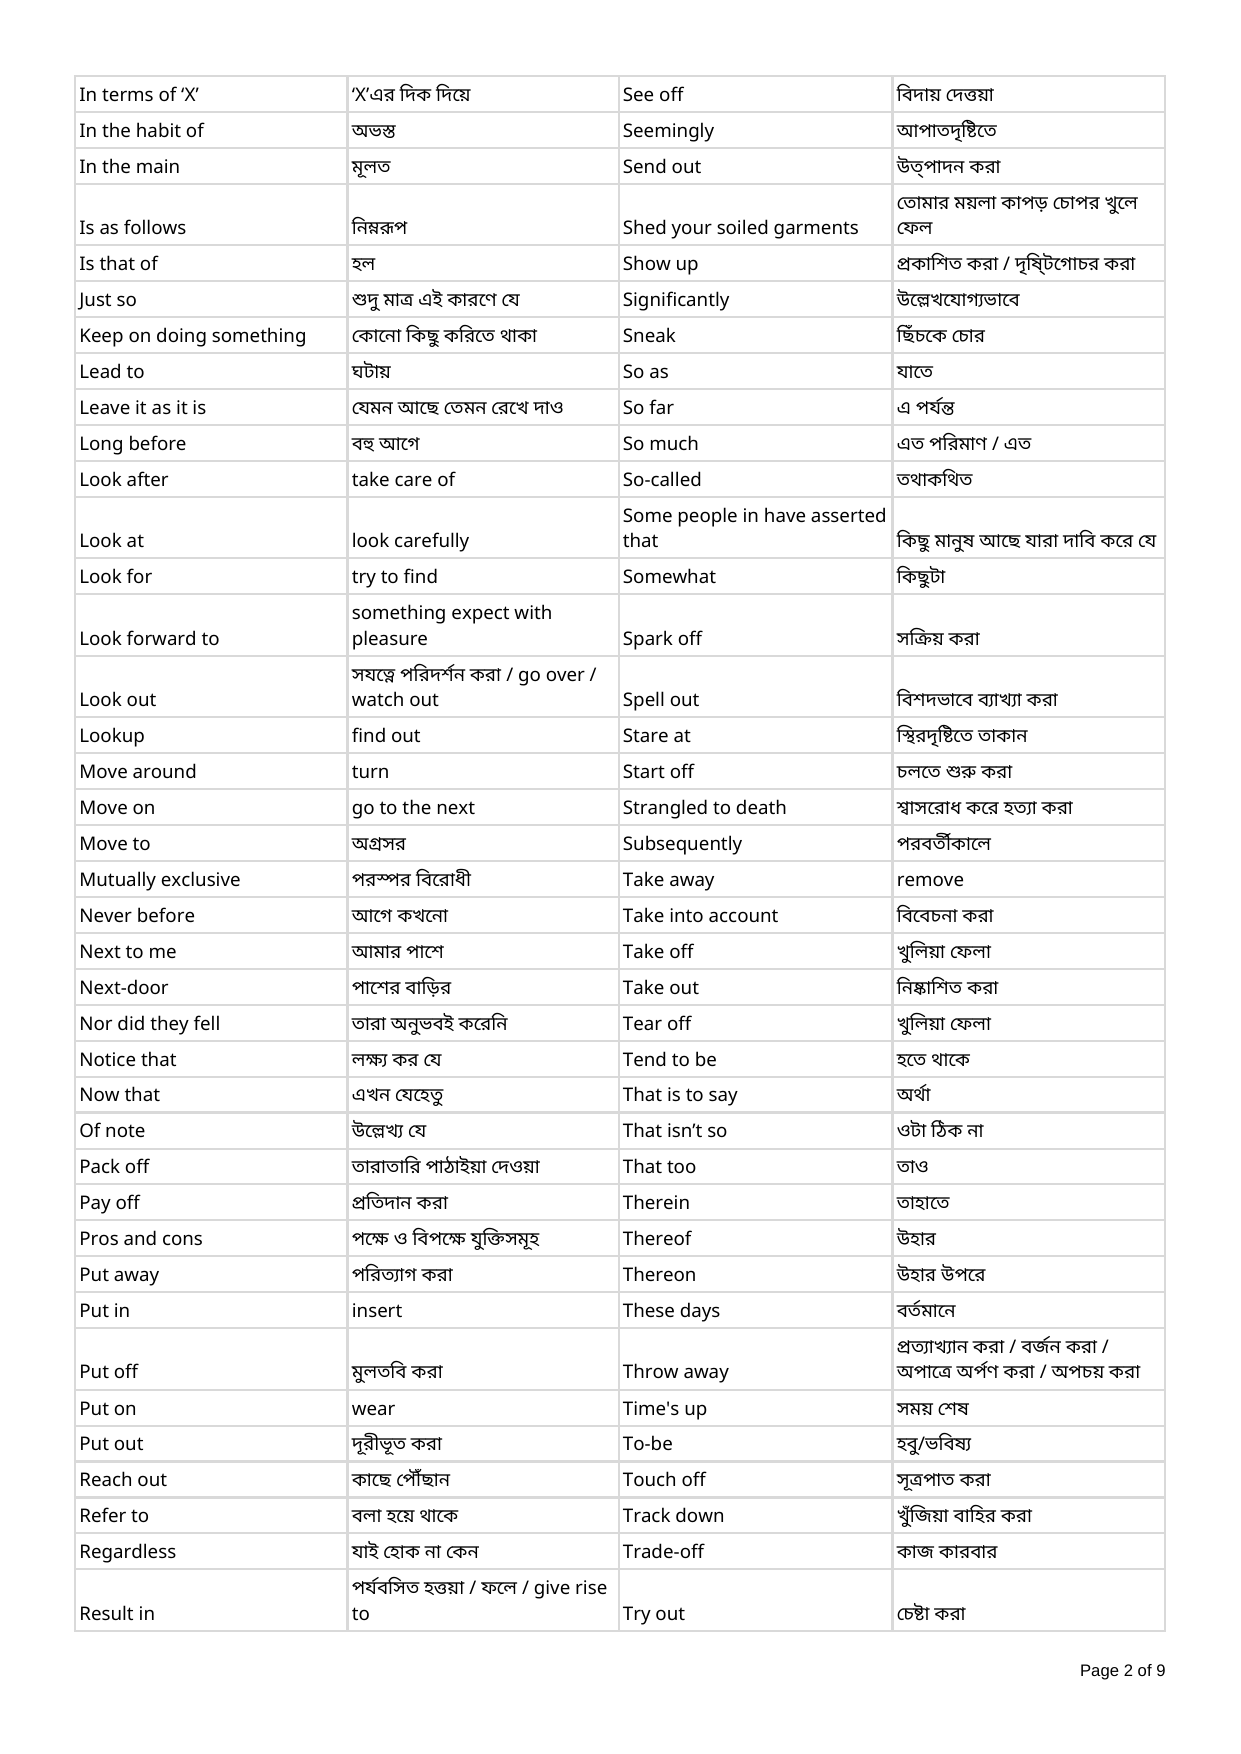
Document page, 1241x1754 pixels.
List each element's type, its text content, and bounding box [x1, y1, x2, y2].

table_cell সযত্নে পরিদর্শন করা / go over / watch out [349, 657, 618, 716]
table_cell তাও [894, 1150, 1164, 1183]
table_cell Keep on doing something [76, 318, 346, 352]
table_cell পরবর্তীকালে [894, 826, 1164, 860]
table_cell Move around [76, 754, 346, 788]
table_cell হবু/ভবিষ্য [894, 1427, 1164, 1460]
table_cell অভস্ত [349, 113, 618, 147]
table_cell Look at [76, 498, 346, 557]
table_cell So far [620, 390, 891, 424]
table_cell পাশের বাড়ির [349, 970, 618, 1004]
table_cell চলতে শুরু করা [894, 754, 1164, 788]
table_cell সক্রিয় করা [894, 595, 1164, 655]
table_cell ওটা ঠিক না [894, 1114, 1164, 1147]
table_cell খুলিয়া ফেলা [894, 934, 1164, 968]
table_cell উত্পাদন করা [894, 149, 1164, 183]
table_cell Take out [620, 970, 891, 1004]
table_cell insert [349, 1293, 618, 1327]
table_cell Spark off [620, 595, 891, 655]
table_cell Some people in have asserted that [620, 498, 891, 557]
table_cell আগে কখনো [349, 898, 618, 932]
table_cell কিছু মানুষ আছে যারা দাবি করে যে [894, 498, 1164, 557]
table_cell তারা অনুভবই করেনি [349, 1006, 618, 1039]
table_cell take care of [349, 462, 618, 496]
table_cell Regardless [76, 1534, 346, 1568]
table_cell Show up [620, 246, 891, 280]
table_cell try to find [349, 559, 618, 593]
table_cell উহার উপরে [894, 1257, 1164, 1291]
table_cell Put away [76, 1257, 346, 1291]
table_cell সূত্রপাত করা [894, 1463, 1164, 1496]
table_cell দূরীভূত করা [349, 1427, 618, 1460]
table_cell Touch off [620, 1463, 891, 1496]
table_cell So-called [620, 462, 891, 496]
table_cell Is that of [76, 246, 346, 280]
table_cell পর্যবসিত হত্তয়া / ফলে / give rise to [349, 1570, 618, 1630]
table_cell Significantly [620, 282, 891, 316]
table_cell এত পরিমাণ / এত [894, 426, 1164, 460]
table_cell Pay off [76, 1185, 346, 1219]
table_cell যাতে [894, 354, 1164, 388]
table_cell In the main [76, 149, 346, 183]
table_cell Just so [76, 282, 346, 316]
table_cell That isn’t so [620, 1114, 891, 1147]
table_cell স্থিরদৃষ্টিতে তাকান [894, 718, 1164, 752]
table_cell প্রকাশিত করা / দৃষি্টগোচর করা [894, 246, 1164, 280]
table_cell Try out [620, 1570, 891, 1630]
table_cell In the habit of [76, 113, 346, 147]
table_cell অগ্রসর [349, 826, 618, 860]
table_cell বিদায় দেত্তয়া [894, 77, 1164, 111]
table_cell তাহাতে [894, 1185, 1164, 1219]
table_cell হল [349, 246, 618, 280]
table_cell To-be [620, 1427, 891, 1460]
table_cell So much [620, 426, 891, 460]
table_cell Strangled to death [620, 790, 891, 824]
table_cell Trade-off [620, 1534, 891, 1568]
table_cell Seemingly [620, 113, 891, 147]
table_cell এ পর্যন্ত [894, 390, 1164, 424]
table_cell বর্তমানে [894, 1293, 1164, 1327]
table_cell তথাকথিত [894, 462, 1164, 496]
table_cell Put in [76, 1293, 346, 1327]
table_cell খুঁজিয়া বাহির করা [894, 1499, 1164, 1532]
table_cell Take away [620, 862, 891, 896]
table_cell something expect with pleasure [349, 595, 618, 655]
table_cell Next-door [76, 970, 346, 1004]
table_cell যেমন আছে তেমন রেখে দাও [349, 390, 618, 424]
table_cell Start off [620, 754, 891, 788]
table_cell That too [620, 1150, 891, 1183]
table_cell Pack off [76, 1150, 346, 1183]
table_cell Time's up [620, 1391, 891, 1424]
table_cell Somewhat [620, 559, 891, 593]
table_cell প্রত্যাখ্যান করা / বর্জন করা / অপাত্রে অর্পণ করা / অপচয় করা [894, 1329, 1164, 1388]
table_cell উল্লেখ্য যে [349, 1114, 618, 1147]
table_cell তারাতারি পাঠাইয়া দেওয়া [349, 1150, 618, 1183]
table_cell Result in [76, 1570, 346, 1630]
table_cell Take into account [620, 898, 891, 932]
table_cell ঘটায় [349, 354, 618, 388]
table_cell turn [349, 754, 618, 788]
table_cell Is as follows [76, 185, 346, 244]
table_cell find out [349, 718, 618, 752]
table_cell শ্বাসরোধ করে হত্যা করা [894, 790, 1164, 824]
table_cell That is to say [620, 1078, 891, 1111]
table_cell এখন যেহেতু [349, 1078, 618, 1111]
table_cell কাজ কারবার [894, 1534, 1164, 1568]
table_cell অর্থা [894, 1078, 1164, 1111]
table_cell ছিঁচকে চোর [894, 318, 1164, 352]
table_cell go to the next [349, 790, 618, 824]
table_cell Mutually exclusive [76, 862, 346, 896]
table_cell ‘X’এর দিক দিয়ে [349, 77, 618, 111]
table_cell Lead to [76, 354, 346, 388]
table_cell খুলিয়া ফেলা [894, 1006, 1164, 1039]
table_cell Thereon [620, 1257, 891, 1291]
table_cell Reach out [76, 1463, 346, 1496]
table_cell Long before [76, 426, 346, 460]
table_cell মূলত [349, 149, 618, 183]
table_cell wear [349, 1391, 618, 1424]
table_cell Spell out [620, 657, 891, 716]
table_cell বলা হয়ে থাকে [349, 1499, 618, 1532]
table_cell যাই হোক না কেন [349, 1534, 618, 1568]
table_cell লক্ষ্য কর যে [349, 1042, 618, 1076]
table_cell Nor did they fell [76, 1006, 346, 1039]
table_cell look carefully [349, 498, 618, 557]
table_cell মুলতবি করা [349, 1329, 618, 1388]
table_cell Tear off [620, 1006, 891, 1039]
table_cell বিশদভাবে ব্যাখ্যা করা [894, 657, 1164, 716]
table_cell তোমার ময়লা কাপড় চোপর খুলে ফেল [894, 185, 1164, 244]
table_cell Throw away [620, 1329, 891, 1388]
table_cell These days [620, 1293, 891, 1327]
table_cell আপাতদৃষ্টিতে [894, 113, 1164, 147]
table_cell Next to me [76, 934, 346, 968]
table_cell Notice that [76, 1042, 346, 1076]
table_cell পক্ষে ও বিপক্ষে যুক্তিসমূহ [349, 1221, 618, 1255]
table_cell চেষ্টা করা [894, 1570, 1164, 1630]
table_cell Subsequently [620, 826, 891, 860]
table_cell Stare at [620, 718, 891, 752]
table_cell In terms of ‘X’ [76, 77, 346, 111]
table_cell শুদু মাত্র এই কারণে যে [349, 282, 618, 316]
table_cell বিবেচনা করা [894, 898, 1164, 932]
table_cell Sneak [620, 318, 891, 352]
table_cell Never before [76, 898, 346, 932]
table_cell Look forward to [76, 595, 346, 655]
table_cell Pros and cons [76, 1221, 346, 1255]
table_cell নিম্নরূপ [349, 185, 618, 244]
table_cell Move to [76, 826, 346, 860]
table_cell আমার পাশে [349, 934, 618, 968]
table_cell So as [620, 354, 891, 388]
table_cell কাছে পৌঁছান [349, 1463, 618, 1496]
table_cell উল্লেখযোগ্যভাবে [894, 282, 1164, 316]
table_cell Lookup [76, 718, 346, 752]
table_cell Shed your soiled garments [620, 185, 891, 244]
table_cell পরিত্যাগ করা [349, 1257, 618, 1291]
table_cell পরস্পর বিরোধী [349, 862, 618, 896]
table_cell কোনো কিছু করিতে থাকা [349, 318, 618, 352]
table_cell উহার [894, 1221, 1164, 1255]
table_cell নিষ্কাশিত করা [894, 970, 1164, 1004]
table_cell কিছুটা [894, 559, 1164, 593]
table_cell Tend to be [620, 1042, 891, 1076]
table_cell Look for [76, 559, 346, 593]
table_cell Of note [76, 1114, 346, 1147]
table_cell Take off [620, 934, 891, 968]
table_cell Leave it as it is [76, 390, 346, 424]
table_cell প্রতিদান করা [349, 1185, 618, 1219]
table_cell See off [620, 77, 891, 111]
table_cell Therein [620, 1185, 891, 1219]
table_cell হতে থাকে [894, 1042, 1164, 1076]
table_cell Look out [76, 657, 346, 716]
table_cell বহু আগে [349, 426, 618, 460]
table_cell সময় শেষ [894, 1391, 1164, 1424]
table_cell Refer to [76, 1499, 346, 1532]
table_cell Send out [620, 149, 891, 183]
table_cell Now that [76, 1078, 346, 1111]
table_cell Look after [76, 462, 346, 496]
table_cell Put off [76, 1329, 346, 1388]
table_cell Thereof [620, 1221, 891, 1255]
table_cell Move on [76, 790, 346, 824]
table_cell Put out [76, 1427, 346, 1460]
table_cell Track down [620, 1499, 891, 1532]
table_cell remove [894, 862, 1164, 896]
table_cell Put on [76, 1391, 346, 1424]
